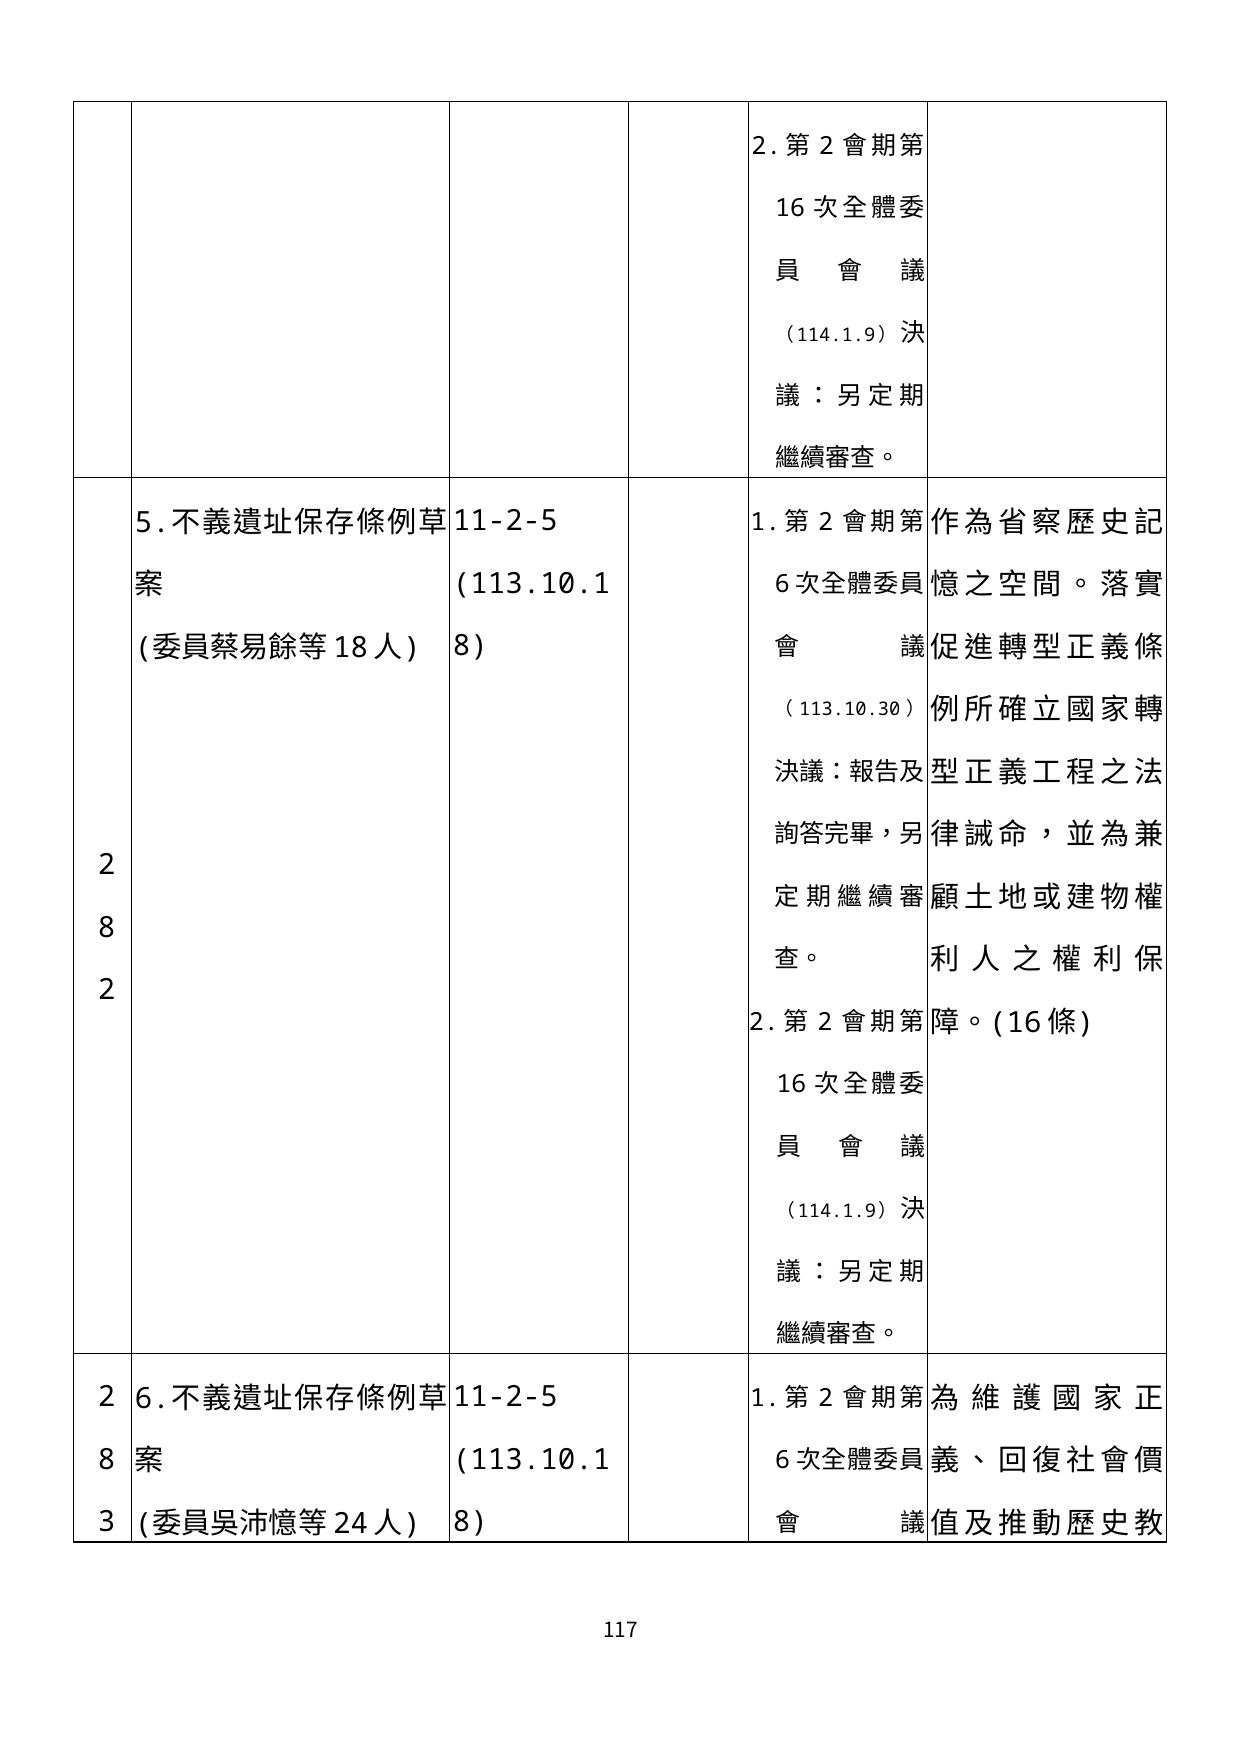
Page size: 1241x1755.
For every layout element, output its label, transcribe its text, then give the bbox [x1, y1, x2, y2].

table_cell [74, 478, 131, 1353]
table_cell [629, 102, 748, 477]
table_cell 11-2-5 (113.10.18) [450, 478, 628, 1353]
table_cell [132, 102, 449, 477]
table_cell [450, 102, 628, 477]
table_cell 6.不義遺址保存條例草案 (委員吳沛憶等24人) [132, 1354, 449, 1541]
table_cell 2.第2會期第16次全體委員會議（114.1.9）決議：另定期繼續審查。 [749, 102, 927, 477]
table_cell 為維護國家正義、回復社會價值及推動歷史教 [928, 1354, 1166, 1541]
table_cell [629, 1354, 748, 1541]
table_cell 1.第2會期第6次全體委員會議（113.10.30）決議：報告及詢答完畢，另定期繼續審查。 2.第2會期第16次全體委員會議（114.1.9）決議：另定期繼續審查。 [749, 478, 927, 1353]
table_cell 作為省察歷史記憶之空間。落實促進轉型正義條例所確立國家轉型正義工程之法律誡命，並為兼顧土地或建物權利人之權利保障。(16條) [928, 478, 1166, 1353]
table_cell 1.第2會期第6次全體委員會議 [749, 1354, 927, 1541]
table_cell [928, 102, 1166, 477]
table_cell [74, 1354, 131, 1541]
table_cell 11-2-5 (113.10.18) [450, 1354, 628, 1541]
table_cell 5.不義遺址保存條例草案 (委員蔡易餘等18人) [132, 478, 449, 1353]
table_cell [74, 102, 131, 477]
table_cell [629, 478, 748, 1353]
